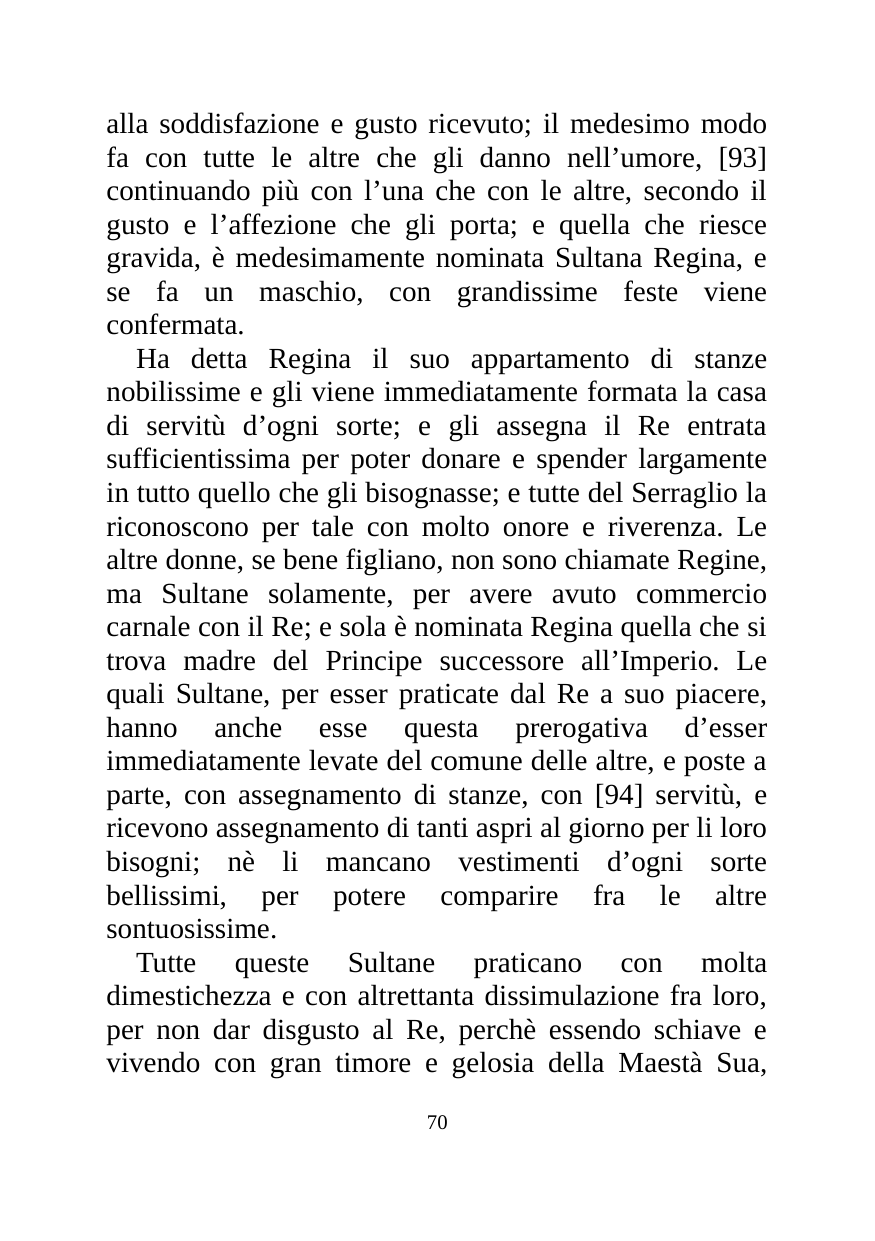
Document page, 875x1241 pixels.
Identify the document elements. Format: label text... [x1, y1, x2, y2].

text alla soddisfazione e gusto ricevuto; il medesimo modo fa con tutte le altre che gli danno nell’umore, [93] continuando più con l’una che con le altre, secondo il gusto e l’affezione che gli porta; e quella che riesce gravida, è medesimamente nominata Sultana Regina, e se fa un maschio, con grandissime feste viene confermata. [106, 106, 768, 341]
text Tutte queste Sultane praticano con molta dimestichezza e con altrettanta dissimulazione fra loro, per non dar disgusto al Re, perchè essendo schiave e vivendo con gran timore e gelosia della Maestà Sua, [106, 945, 768, 1079]
text Ha detta Regina il suo appartamento di stanze nobilissime e gli viene immediatamente formata la casa di servitù d’ogni sorte; e gli assegna il Re entrata sufficientissima per poter donare e spender largamente in tutto quello che gli bisognasse; e tutte del Serraglio la riconoscono per tale con molto onore e riverenza. Le altre donne, se bene figliano, non sono chiamate Regine, ma Sultane solamente, per avere avuto commercio carnale con il Re; e sola è nominata Regina quella che si trova madre del Principe successore all’Imperio. Le quali Sultane, per esser praticate dal Re a suo piacere, hanno anche esse questa prerogativa d’esser immediatamente levate del comune delle altre, e poste a parte, con assegnamento di stanze, con [94] servitù, e ricevono assegnamento di tanti aspri al giorno per li loro bisogni; nè li mancano vestimenti d’ogni sorte bellissimi, per potere comparire fra le altre sontuosissime. [106, 341, 768, 945]
